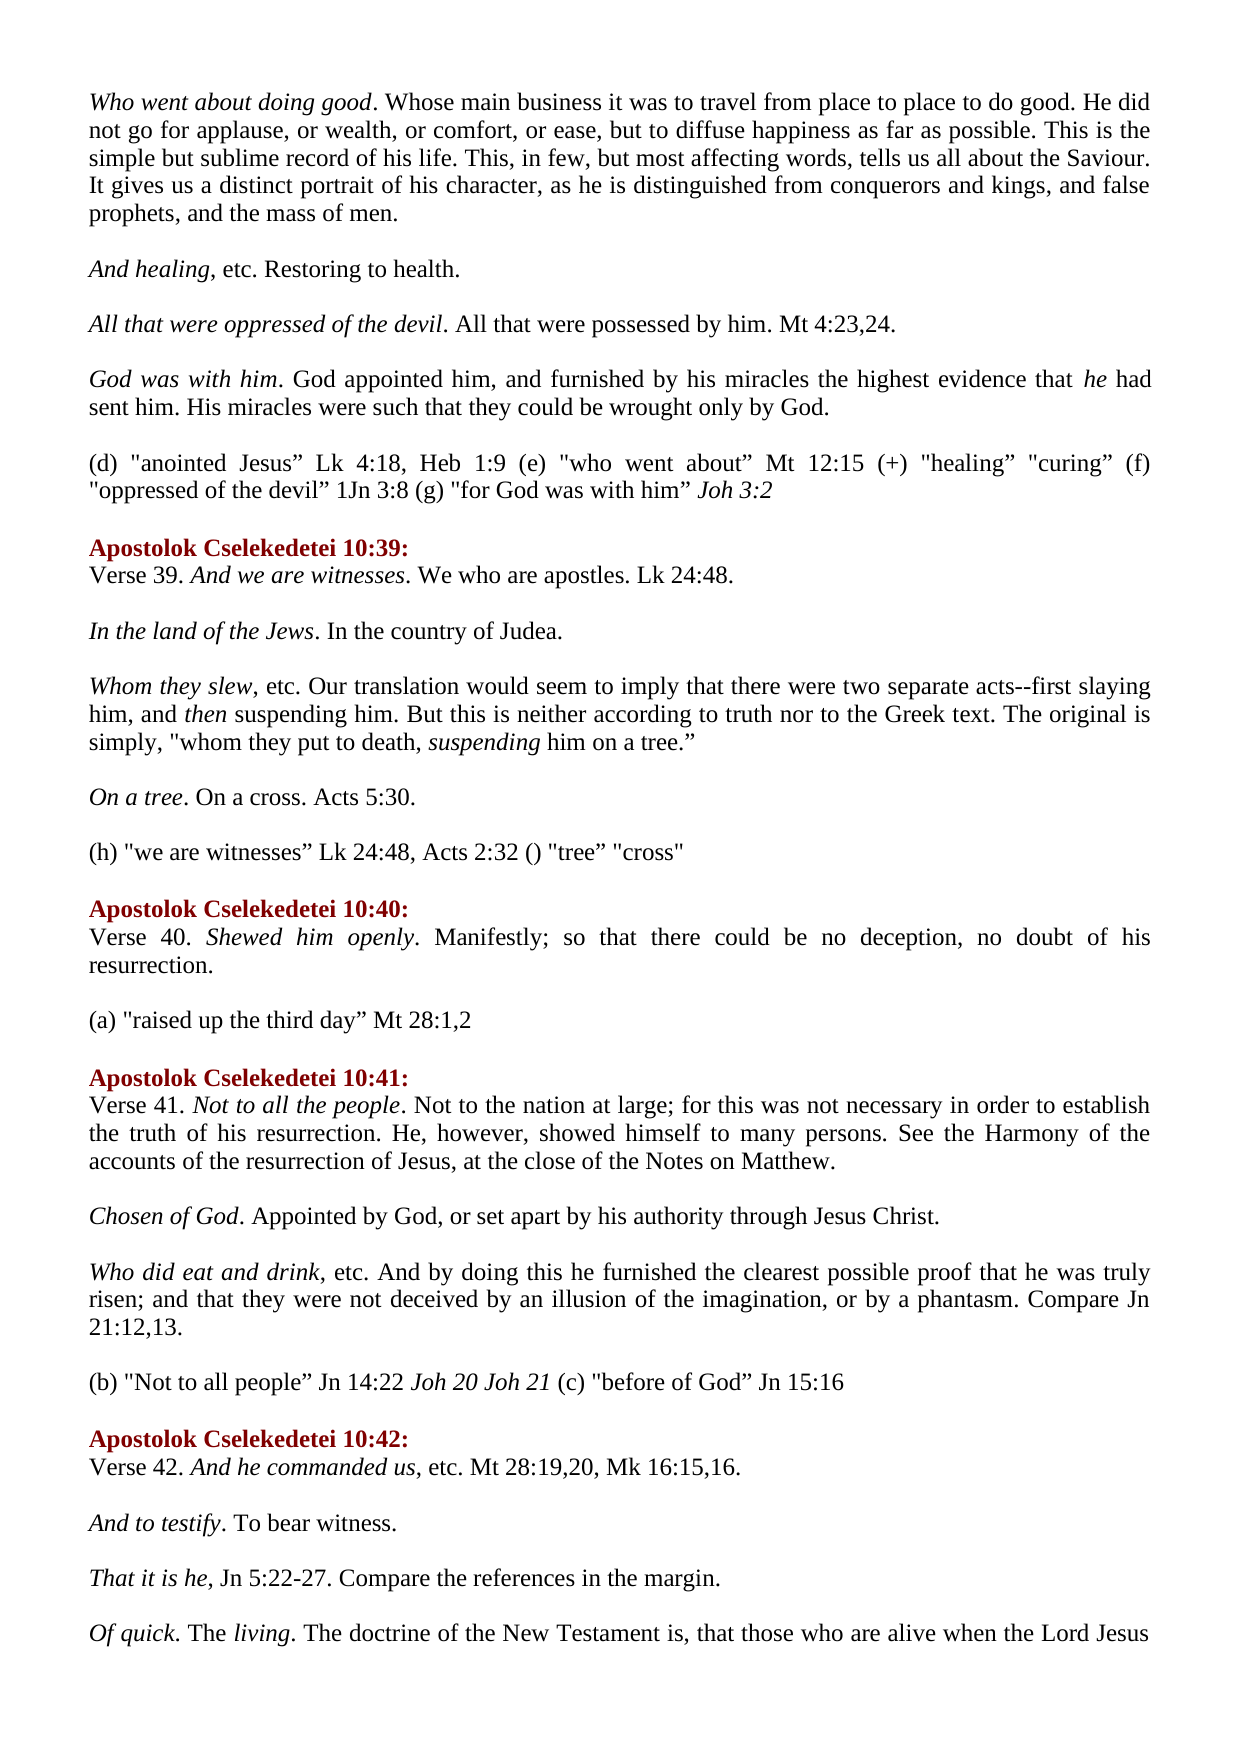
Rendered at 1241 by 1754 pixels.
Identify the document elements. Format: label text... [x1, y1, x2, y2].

text Who went about doing good. Whose main business it was to travel from place to place to do good. He did not go for applause, or wealth, or comfort, or ease, but to diffuse happiness as far as possible. This is the simple but sublime record of his life. This, in few, but most affecting words, tells us all about the Saviour. It gives us a distinct portrait of his character, as he is distinguished from conquerors and kings, and false prophets, and the mass of men. And healing, etc. Restoring to health. All that were oppressed of the devil. All that were possessed by him. Mt 4:23,24. God was with him. God appointed him, and furnished by his miracles the highest evidence that he had sent him. His miracles were such that they could be wrought only by God. (d) "anointed Jesus” Lk 4:18, Heb 1:9 (e) "who went about” Mt 12:15 (+) "healing” "curing” (f) "oppressed of the devil” 1Jn 3:8 (g) "for God was with him” Joh 3:2 [88, 88, 1152, 504]
text Apostolok Cselekedetei 10:39: [88, 534, 1152, 561]
text Apostolok Cselekedetei 10:42: [88, 1426, 1152, 1453]
text Verse 42. And he commanded us, etc. Mt 28:19,20, Mk 16:15,16. And to testify. To bear witness. That it is he, Jn 5:22-27. Compare the references in the margin. Of quick. The living. The doctrine of the New Testament is, that those who are alive when the Lord Jesus [88, 1453, 1152, 1647]
text Apostolok Cselekedetei 10:40: [88, 896, 1152, 923]
text Verse 39. And we are witnesses. We who are apostles. Lk 24:48. In the land of the Jews. In the country of Judea. Whom they slew, etc. Our translation would seem to imply that there were two separate acts--first slaying him, and then suspending him. But this is neither according to truth nor to the Greek text. The original is simply, "whom they put to death, suspending him on a tree.” On a tree. On a cross. Acts 5:30. (h) "we are witnesses” Lk 24:48, Acts 2:32 () "tree” "cross" [88, 561, 1152, 866]
text Apostolok Cselekedetei 10:41: [88, 1064, 1152, 1091]
text Verse 41. Not to all the people. Not to the nation at large; for this was not necessary in order to establish the truth of his resurrection. He, however, showed himself to many persons. See the Harmony of the accounts of the resurrection of Jesus, at the close of the Notes on Matthew. Chosen of God. Appointed by God, or set apart by his authority through Jesus Christ. Who did eat and drink, etc. And by doing this he furnished the clearest possible proof that he was truly risen; and that they were not deceived by an illusion of the imagination, or by a phantasm. Compare Jn 21:12,13. (b) "Not to all people” Jn 14:22 Joh 20 Joh 21 (c) "before of God” Jn 15:16 [88, 1091, 1152, 1396]
text Verse 40. Shewed him openly. Manifestly; so that there could be no deception, no doubt of his resurrection. (a) "raised up the third day” Mt 28:1,2 [88, 923, 1152, 1034]
